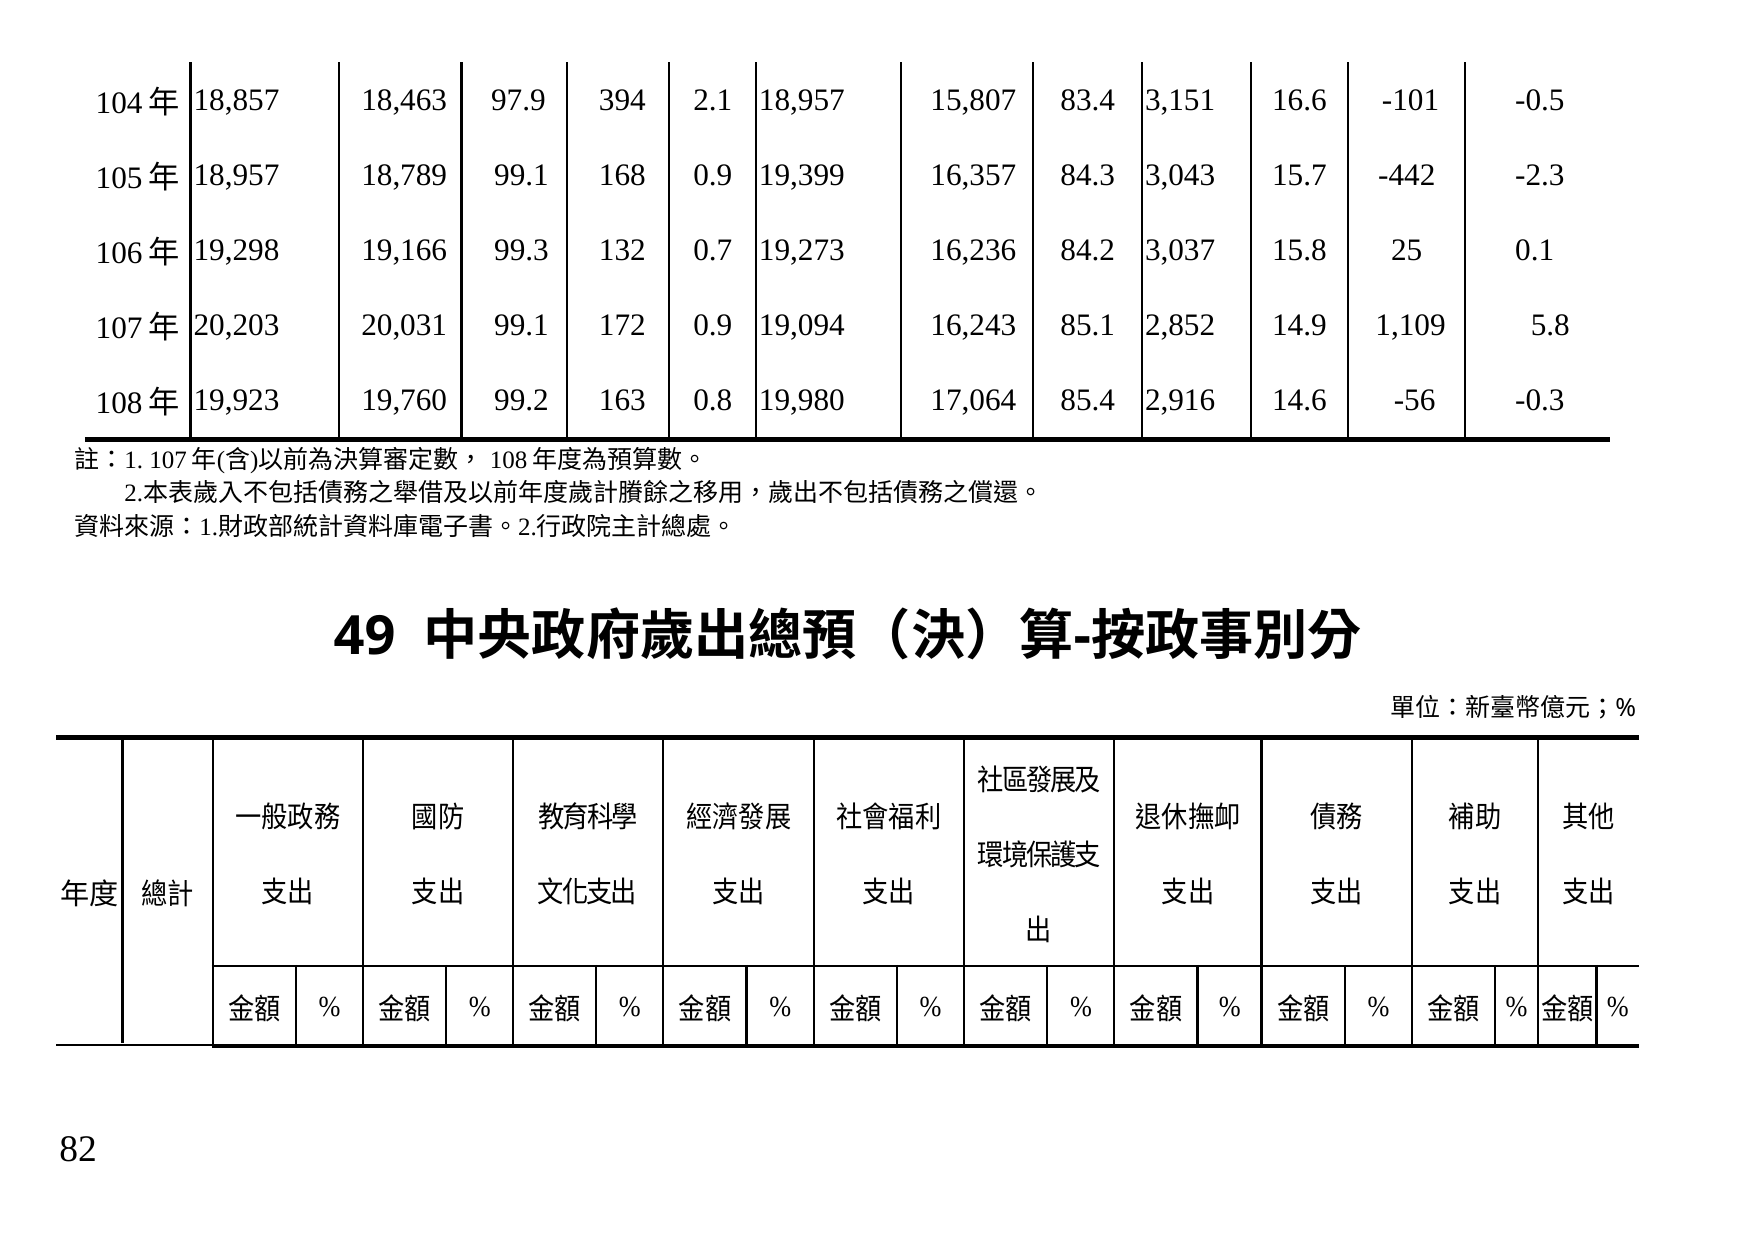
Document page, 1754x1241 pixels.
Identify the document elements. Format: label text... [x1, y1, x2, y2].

table_cell 85.4 [1034, 362, 1141, 437]
text 2.本表歲入不包括債務之舉借及以前年度歲計賸餘之移用，歲出不包括債務之償還。 [124, 475, 1624, 508]
table_cell 106年 [85, 212, 189, 287]
table_cell 16,243 [902, 287, 1032, 362]
table_cell 18,857 [192, 62, 338, 137]
table_cell 3,151 [1143, 62, 1250, 137]
table_cell 3,037 [1143, 212, 1250, 287]
table_header 退休撫卹 支出 [1115, 740, 1260, 965]
text 資料來源：1.財政部統計資料庫電子書。2.行政院主計總處。 [74, 508, 1624, 542]
table_cell 14.9 [1252, 287, 1347, 362]
table_cell 15,807 [902, 62, 1032, 137]
text 單位：新臺幣億元；% [59, 687, 1636, 724]
table_cell 3,043 [1143, 137, 1250, 212]
table_cell 18,957 [192, 137, 338, 212]
table_cell 15.7 [1252, 137, 1347, 212]
table_cell 14.6 [1252, 362, 1347, 437]
table_cell 0.9 [670, 287, 755, 362]
table_cell 19,980 [757, 362, 900, 437]
table_cell 16,236 [902, 212, 1032, 287]
table_cell 金額 [664, 967, 745, 1044]
table_cell 105年 [85, 137, 189, 212]
table_cell 金額 [1413, 967, 1494, 1044]
table_cell 168 [568, 137, 668, 212]
table_cell 16.6 [1252, 62, 1347, 137]
table_header 債務 支出 [1263, 740, 1411, 965]
table_cell 19,760 [340, 362, 460, 437]
table_cell 99.3 [463, 212, 566, 287]
table_cell 金額 [1539, 967, 1595, 1044]
table_cell 25 [1349, 212, 1464, 287]
table_cell -0.5 [1466, 62, 1610, 137]
table_cell % [1346, 967, 1411, 1044]
table_cell 2.1 [670, 62, 755, 137]
table_cell 132 [568, 212, 668, 287]
table_cell 金額 [1115, 967, 1196, 1044]
table_header 社區發展及 環境保護支出 [965, 740, 1113, 965]
table_cell 0.8 [670, 362, 755, 437]
table_cell 19,399 [757, 137, 900, 212]
table_cell 15.8 [1252, 212, 1347, 287]
table_cell 金額 [214, 967, 295, 1044]
table_cell % [1048, 967, 1113, 1044]
table_cell -442 [1349, 137, 1464, 212]
table_cell 金額 [815, 967, 896, 1044]
table_cell 18,463 [340, 62, 460, 137]
table_cell 0.7 [670, 212, 755, 287]
table_cell 84.3 [1034, 137, 1141, 212]
table_cell 17,064 [902, 362, 1032, 437]
table_cell 19,298 [192, 212, 338, 287]
table_header 其他 支出 [1539, 740, 1639, 965]
table_cell % [447, 967, 512, 1044]
table_cell 2,852 [1143, 287, 1250, 362]
table_header 國防 支出 [364, 740, 512, 965]
table_cell 104年 [85, 62, 189, 137]
table_cell % [1598, 967, 1639, 1044]
table_cell 金額 [364, 967, 445, 1044]
table_cell 19,166 [340, 212, 460, 287]
table_cell 19,923 [192, 362, 338, 437]
table_header 社會福利 支出 [815, 740, 963, 965]
subtitle 49 中央政府歲出總預（決）算-按政事別分 [59, 575, 1636, 687]
table_cell % [1199, 967, 1260, 1044]
table_cell 18,789 [340, 137, 460, 212]
table_cell 1,109 [1349, 287, 1464, 362]
table_cell 172 [568, 287, 668, 362]
table_cell 19,094 [757, 287, 900, 362]
table_cell % [1496, 967, 1537, 1044]
table_cell 394 [568, 62, 668, 137]
table_cell % [898, 967, 963, 1044]
table_cell 108年 [85, 362, 189, 437]
table_cell 金額 [1263, 967, 1344, 1044]
table_cell 18,957 [757, 62, 900, 137]
table_cell -2.3 [1466, 137, 1610, 212]
table_cell % [597, 967, 662, 1044]
table_header 教育科學 文化支出 [514, 740, 662, 965]
table_cell 163 [568, 362, 668, 437]
table_header 經濟發展 支出 [664, 740, 813, 965]
table_cell -101 [1349, 62, 1464, 137]
table_header 年度 [56, 740, 123, 1044]
table_cell 99.1 [463, 287, 566, 362]
table_cell 0.1 [1466, 212, 1610, 287]
table_header 總計 [123, 740, 212, 1044]
text 註：1. 107年(含)以前為決算審定數， 108年度為預算數。 [74, 442, 1624, 475]
table_cell 97.9 [463, 62, 566, 137]
table_cell 0.9 [670, 137, 755, 212]
table_cell -56 [1349, 362, 1464, 437]
table_cell -0.3 [1466, 362, 1610, 437]
table_cell 19,273 [757, 212, 900, 287]
table_cell 99.2 [463, 362, 566, 437]
table_cell 83.4 [1034, 62, 1141, 137]
table_cell 99.1 [463, 137, 566, 212]
table_cell 2,916 [1143, 362, 1250, 437]
table_cell 金額 [514, 967, 595, 1044]
table_header 補助 支出 [1413, 740, 1537, 965]
table_cell % [748, 967, 813, 1044]
table_cell 16,357 [902, 137, 1032, 212]
table_cell 金額 [965, 967, 1046, 1044]
table_cell 20,031 [340, 287, 460, 362]
table_cell % [297, 967, 362, 1044]
table_cell 84.2 [1034, 212, 1141, 287]
table_header 一般政務 支出 [214, 740, 362, 965]
table_cell 107年 [85, 287, 189, 362]
table_cell 5.8 [1466, 287, 1610, 362]
table_cell 20,203 [192, 287, 338, 362]
table_cell 85.1 [1034, 287, 1141, 362]
